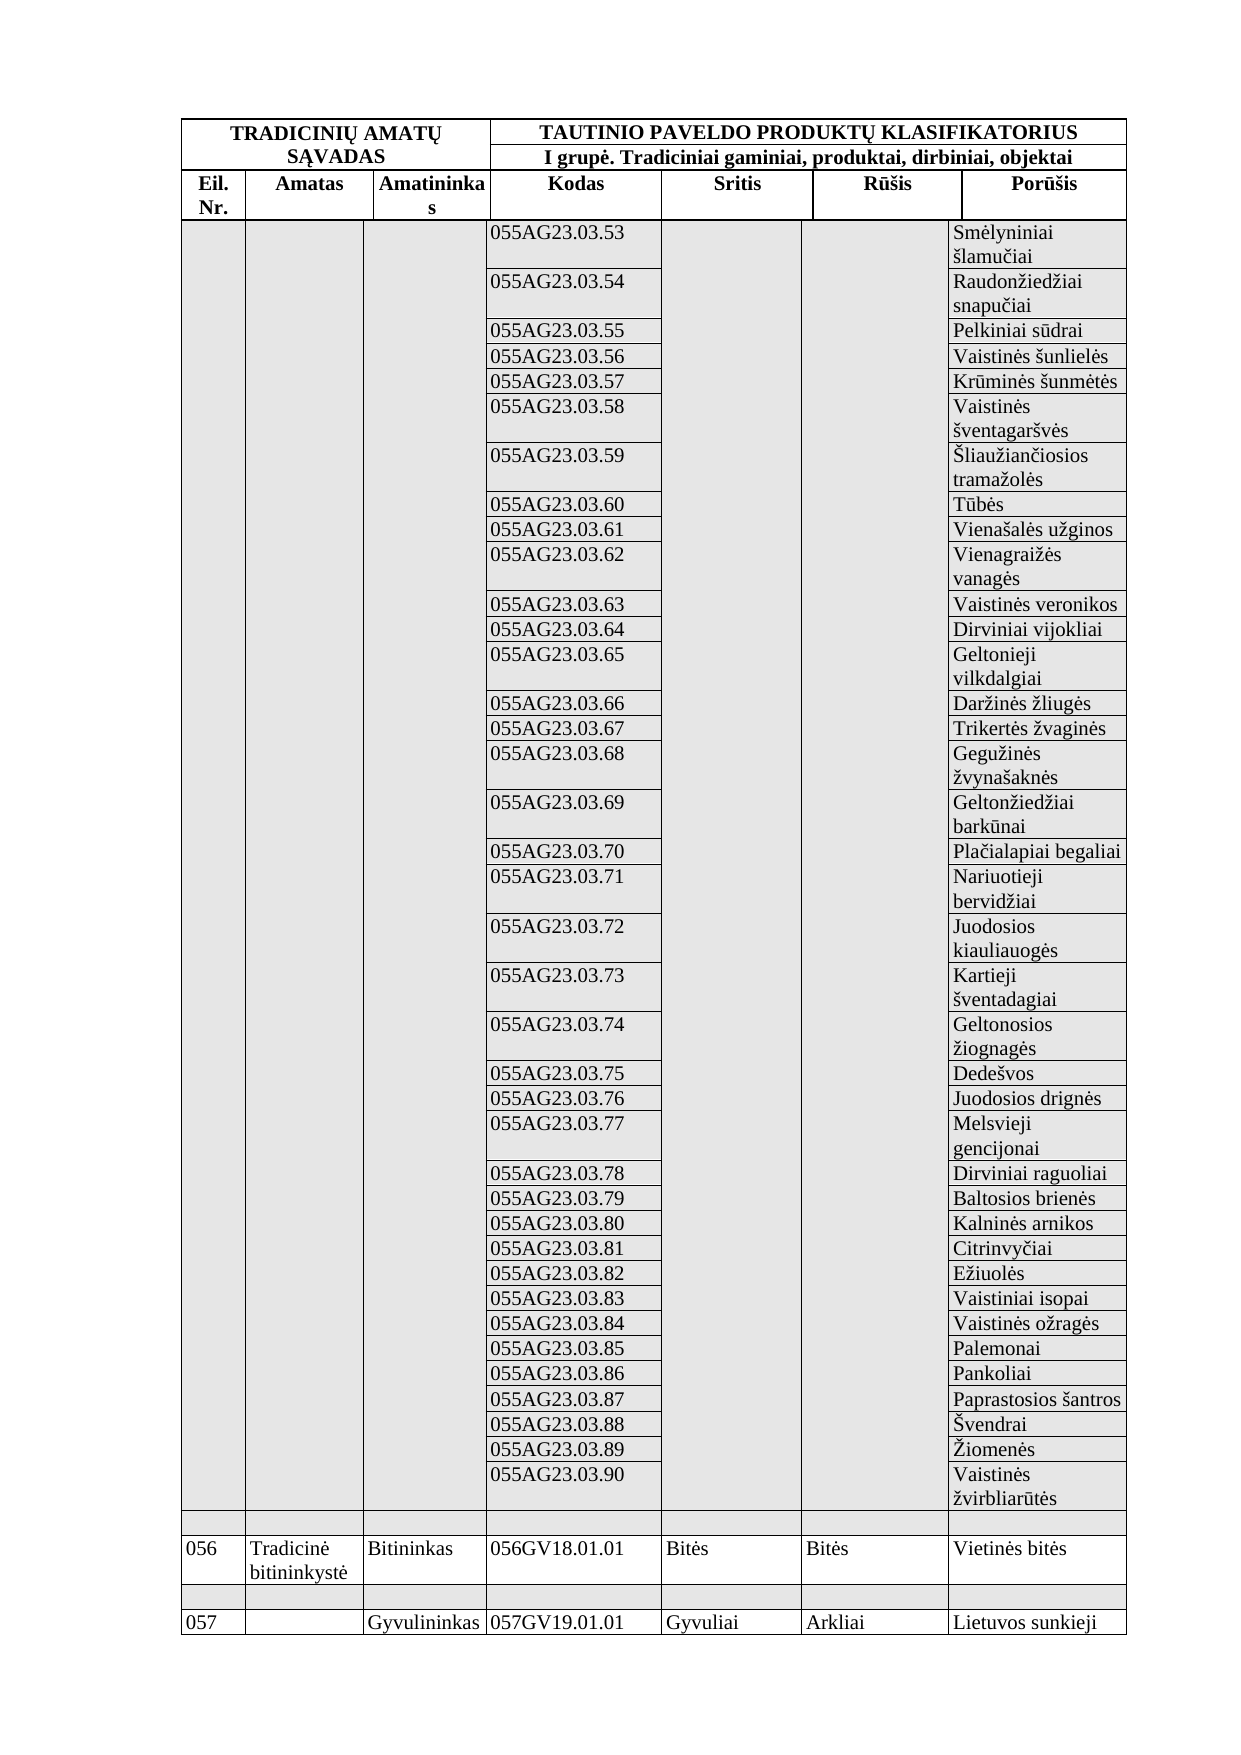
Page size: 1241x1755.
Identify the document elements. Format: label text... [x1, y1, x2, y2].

table_cell Lietuvos sunkieji [949, 1610, 1126, 1634]
table_cell 055AG23.03.60 [487, 492, 661, 516]
table_cell 055AG23.03.56 [487, 344, 661, 368]
table_cell 056GV18.01.01 [487, 1536, 661, 1584]
table_cell [364, 1511, 486, 1535]
table_cell Raudonžiedžiai snapučiai [949, 269, 1126, 317]
table_cell Dedešvos [949, 1061, 1126, 1085]
table_cell 055AG23.03.78 [487, 1161, 661, 1184]
table_cell Nariuotieji bervidžiai [949, 865, 1126, 913]
table_cell 055AG23.03.89 [487, 1437, 661, 1461]
table_cell [487, 1511, 661, 1535]
table_cell [182, 221, 245, 1510]
table_cell Geltonieji vilkdalgiai [949, 642, 1126, 690]
table_cell Smėlyniniai šlamučiai [949, 221, 1126, 268]
table_cell Trikertės žvaginės [949, 716, 1126, 740]
table_cell Vaistinės šventagaršvės [949, 394, 1126, 442]
table_cell 055AG23.03.61 [487, 517, 661, 541]
table_cell [949, 1511, 1126, 1535]
table_cell [662, 221, 801, 1510]
table_cell [802, 1585, 948, 1609]
table_cell Porūšis [963, 171, 1126, 219]
table_cell 055AG23.03.81 [487, 1236, 661, 1260]
table_cell Rūšis [814, 171, 961, 219]
table_cell 055AG23.03.70 [487, 839, 661, 863]
table_cell Vaistinės šunlielės [949, 344, 1126, 368]
table_cell [662, 1585, 801, 1609]
table_cell Kalninės arnikos [949, 1211, 1126, 1235]
table_header TAUTINIO PAVELDO PRODUKTŲ KLASIFIKATORIUS [491, 120, 1126, 144]
table_cell Vaistiniai isopai [949, 1286, 1126, 1310]
table_cell 055AG23.03.53 [487, 221, 661, 268]
table_cell 055AG23.03.87 [487, 1386, 661, 1411]
table_cell Vaistinės veronikos [949, 591, 1126, 616]
table_cell Eil. Nr. [182, 171, 245, 219]
table_cell 055AG23.03.75 [487, 1061, 661, 1085]
table_cell Tradicinė bitininkystė [246, 1536, 363, 1584]
table_cell Palemonai [949, 1336, 1126, 1360]
table_cell Juodosios drignės [949, 1086, 1126, 1110]
table_cell Paprastosios šantros [949, 1386, 1126, 1411]
table_cell Vietinės bitės [949, 1536, 1126, 1584]
table_cell Žiomenės [949, 1437, 1126, 1461]
table_cell Amatininkas [374, 171, 490, 219]
table_cell Geltonosios žiognagės [949, 1012, 1126, 1060]
table_cell 055AG23.03.83 [487, 1286, 661, 1310]
table_cell [182, 1511, 245, 1535]
table_cell Pelkiniai sūdrai [949, 319, 1126, 342]
table_cell 055AG23.03.58 [487, 394, 661, 442]
table_cell 055AG23.03.86 [487, 1361, 661, 1385]
table_cell [246, 1511, 363, 1535]
table_cell [364, 221, 486, 1510]
table_cell 055AG23.03.66 [487, 691, 661, 715]
table_cell 055AG23.03.73 [487, 963, 661, 1011]
table_cell [949, 1585, 1126, 1609]
table_cell 055AG23.03.68 [487, 741, 661, 789]
table_cell 055AG23.03.59 [487, 443, 661, 491]
table_cell 057GV19.01.01 [487, 1610, 661, 1634]
table_cell 055AG23.03.80 [487, 1211, 661, 1235]
table_cell Juodosios kiauliauogės [949, 914, 1126, 962]
table_cell Baltosios brienės [949, 1186, 1126, 1210]
table_cell 055AG23.03.79 [487, 1186, 661, 1210]
table_cell Plačialapiai begaliai [949, 839, 1126, 863]
table_cell Geltonžiedžiai barkūnai [949, 790, 1126, 838]
table_header TRADICINIŲ AMATŲ SĄVADAS [182, 120, 490, 169]
table_cell [487, 1585, 661, 1609]
table_cell 055AG23.03.85 [487, 1336, 661, 1360]
table_cell Vaistinės žvirbliarūtės [949, 1462, 1126, 1510]
table_cell 055AG23.03.77 [487, 1111, 661, 1159]
table_cell Arkliai [802, 1610, 948, 1634]
table_cell [364, 1585, 486, 1609]
table_cell Krūminės šunmėtės [949, 369, 1126, 393]
table_cell 055AG23.03.57 [487, 369, 661, 393]
table_cell Pankoliai [949, 1361, 1126, 1385]
table_cell 055AG23.03.76 [487, 1086, 661, 1110]
table_cell Vienagraižės vanagės [949, 542, 1126, 590]
table_cell Melsvieji gencijonai [949, 1111, 1126, 1159]
table_cell 055AG23.03.63 [487, 591, 661, 616]
table_cell [246, 221, 363, 1510]
table_cell [802, 221, 948, 1510]
table_cell Tūbės [949, 492, 1126, 516]
table_cell 055AG23.03.55 [487, 319, 661, 342]
table_cell Bitės [662, 1536, 801, 1584]
table_cell [662, 1511, 801, 1535]
table_cell 055AG23.03.82 [487, 1261, 661, 1285]
table_cell 055AG23.03.88 [487, 1412, 661, 1436]
table_cell 055AG23.03.84 [487, 1311, 661, 1335]
table_cell [246, 1610, 363, 1634]
table_cell 056 [182, 1536, 245, 1584]
table_cell 055AG23.03.65 [487, 642, 661, 690]
table_cell Gegužinės žvynašaknės [949, 741, 1126, 789]
table_cell 055AG23.03.54 [487, 269, 661, 317]
table_cell Švendrai [949, 1412, 1126, 1436]
table_cell 055AG23.03.64 [487, 617, 661, 641]
table_cell Dirviniai raguoliai [949, 1161, 1126, 1184]
table_cell Sritis [662, 171, 812, 219]
table_cell Daržinės žliugės [949, 691, 1126, 715]
table_cell 057 [182, 1610, 245, 1634]
table_cell 055AG23.03.71 [487, 865, 661, 913]
table_cell 055AG23.03.69 [487, 790, 661, 838]
table_cell Gyvuliai [662, 1610, 801, 1634]
table_cell [182, 1585, 245, 1609]
table_cell Amatas [246, 171, 373, 219]
table_cell [246, 1585, 363, 1609]
table_cell Kodas [491, 171, 661, 219]
table_cell Vaistinės ožragės [949, 1311, 1126, 1335]
table_cell Vienašalės užginos [949, 517, 1126, 541]
table_cell 055AG23.03.74 [487, 1012, 661, 1060]
table_cell [802, 1511, 948, 1535]
table_cell I grupė. Tradiciniai gaminiai, produktai, dirbiniai, objektai [491, 145, 1126, 169]
table_cell Bitės [802, 1536, 948, 1584]
table_cell Dirviniai vijokliai [949, 617, 1126, 641]
table_cell Bitininkas [364, 1536, 486, 1584]
table_cell Citrinvyčiai [949, 1236, 1126, 1260]
table_cell 055AG23.03.90 [487, 1462, 661, 1510]
table_cell Ežiuolės [949, 1261, 1126, 1285]
table_cell Šliaužiančiosios tramažolės [949, 443, 1126, 491]
table_cell Gyvulininkas [364, 1610, 486, 1634]
table_cell Kartieji šventadagiai [949, 963, 1126, 1011]
table_cell 055AG23.03.67 [487, 716, 661, 740]
table_cell 055AG23.03.72 [487, 914, 661, 962]
table_cell 055AG23.03.62 [487, 542, 661, 590]
